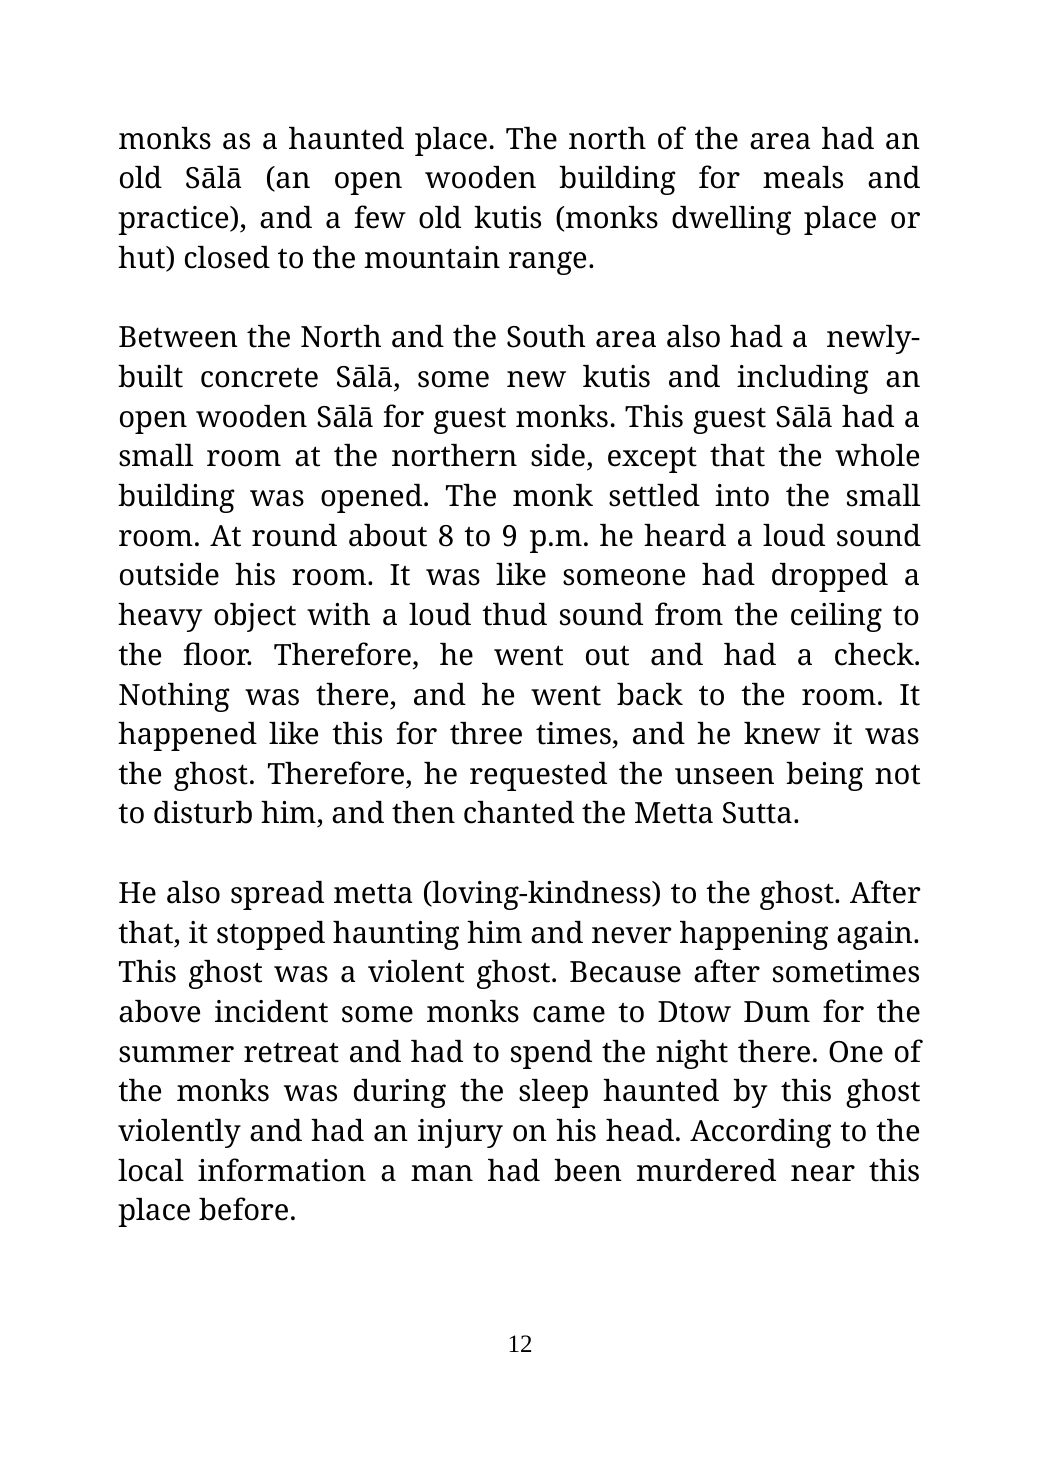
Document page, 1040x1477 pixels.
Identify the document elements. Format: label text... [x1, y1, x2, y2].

text monks as a haunted place. The north of the area had an old Sālā (an open wooden building for meals and practice), and a few old kutis (monks dwelling place or hut) closed to the mountain range. Between the North and the South area also had a newly-built concrete Sālā, some new kutis and including an open wooden Sālā for guest monks. This guest Sālā had a small room at the northern side, except that the whole building was opened. The monk settled into the small room. At round about 8 to 9 p.m. he heard a loud sound outside his room. It was like someone had dropped a heavy object with a loud thud sound from the ceiling to the floor. Therefore, he went out and had a check. Nothing was there, and he went back to the room. It happened like this for three times, and he knew it was the ghost. Therefore, he requested the unseen being not to disturb him, and then chanted the Metta Sutta. He also spread metta (loving-kindness) to the ghost. After that, it stopped haunting him and never happening again. This ghost was a violent ghost. Because after sometimes above incident some monks came to Dtow Dum for the summer retreat and had to spend the night there. One of the monks was during the sleep haunted by this ghost violently and had an injury on his head. According to the local information a man had been murdered near this place before. [118, 118, 922, 1269]
